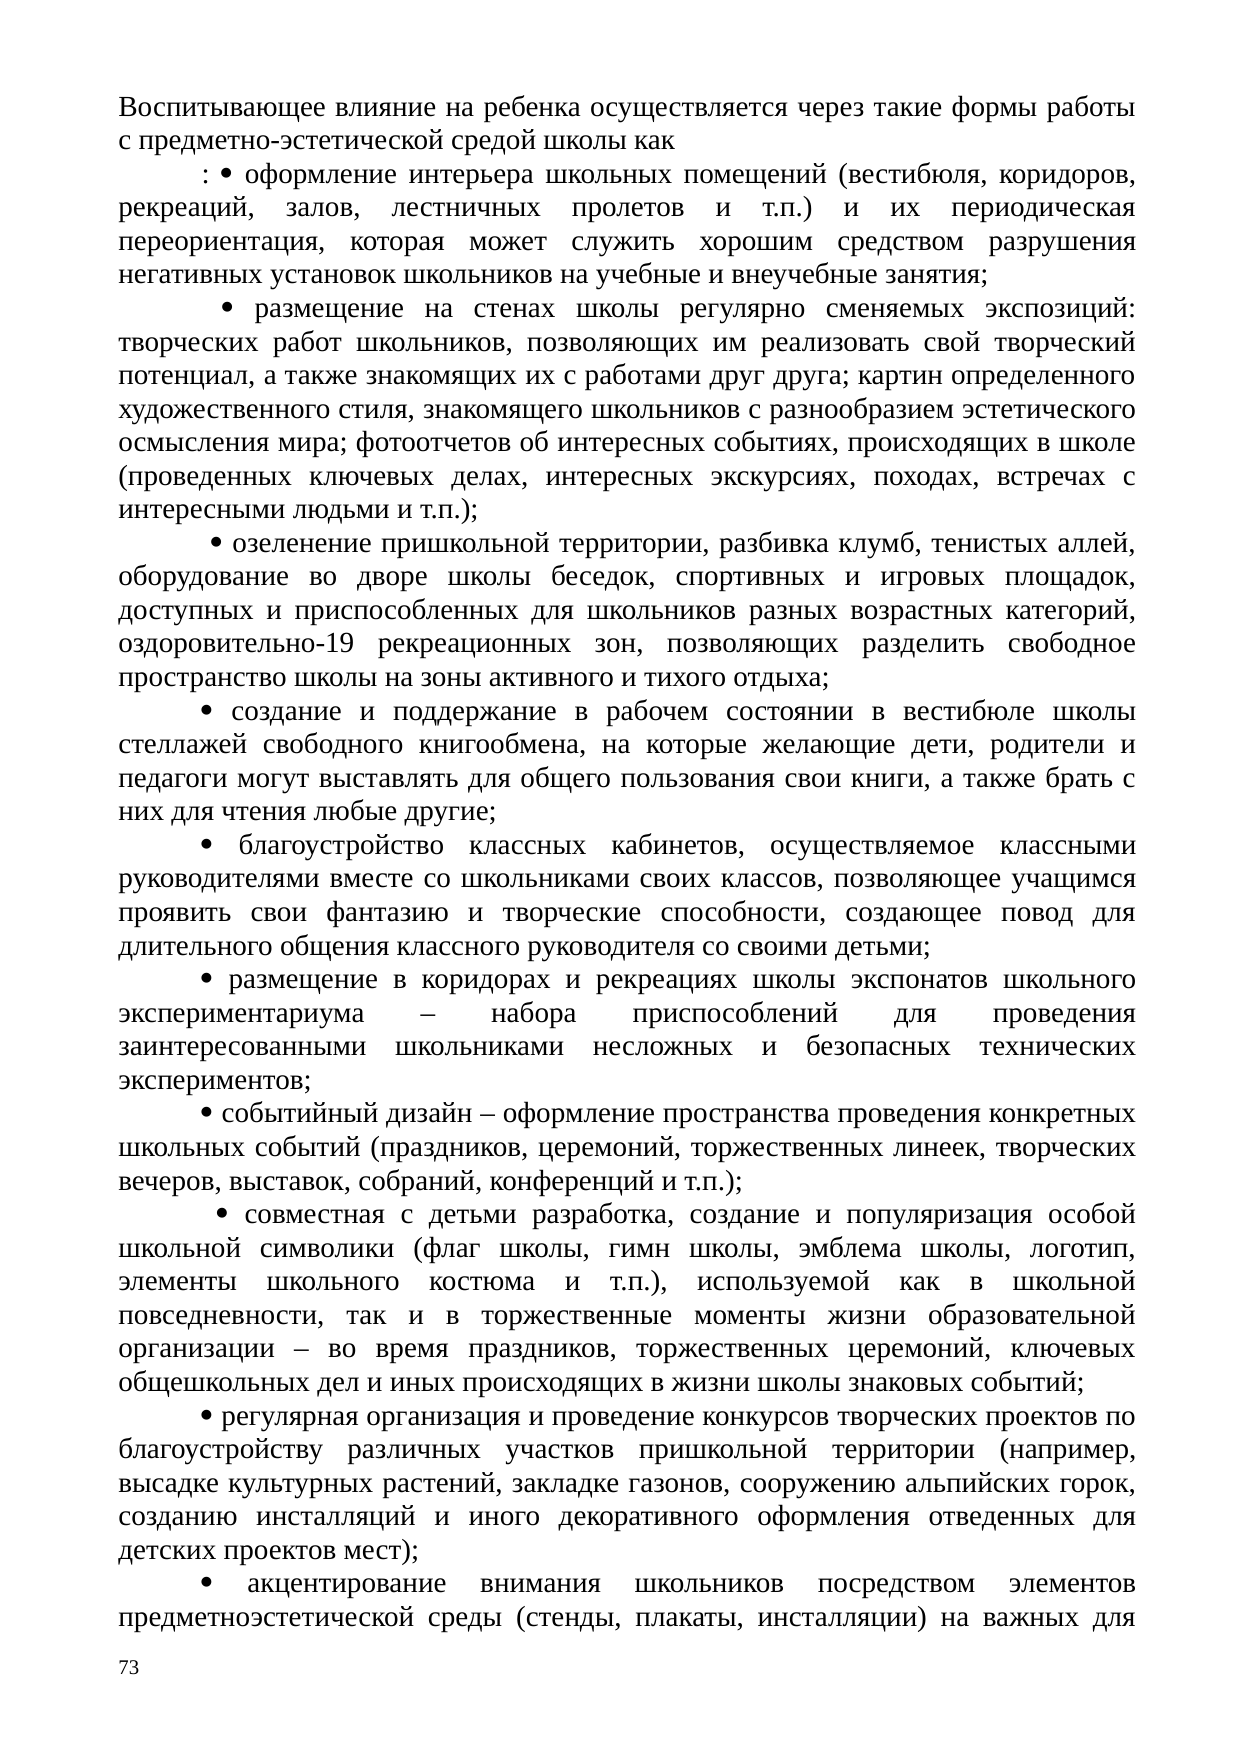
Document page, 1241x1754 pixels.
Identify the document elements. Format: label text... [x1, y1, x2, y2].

text Воспитывающее влияние на ребенка осуществляется через такие формы работы с предметно-эстетической средой школы как [118, 89, 1137, 156]
text  размещение в коридорах и рекреациях школы экспонатов школьного экспериментариума – набора приспособлений для проведения заинтересованными школьниками несложных и безопасных технических экспериментов; [118, 961, 1137, 1096]
text  совместная с детьми разработка, создание и популяризация особой школьной символики (флаг школы, гимн школы, эмблема школы, логотип, элементы школьного костюма и т.п.), используемой как в школьной повседневности, так и в торжественные моменты жизни образовательной организации – во время праздников, торжественных церемоний, ключевых общешкольных дел и иных происходящих в жизни школы знаковых событий; [118, 1196, 1137, 1398]
text  регулярная организация и проведение конкурсов творческих проектов по благоустройству различных участков пришкольной территории (например, высадке культурных растений, закладке газонов, сооружению альпийских горок, созданию инсталляций и иного декоративного оформления отведенных для детских проектов мест); [118, 1398, 1137, 1565]
text  озеленение пришкольной территории, разбивка клумб, тенистых аллей, оборудование во дворе школы беседок, спортивных и игровых площадок, доступных и приспособленных для школьников разных возрастных категорий, оздоровительно-19 рекреационных зон, позволяющих разделить свободное пространство школы на зоны активного и тихого отдыха; [118, 525, 1137, 693]
text  акцентирование внимания школьников посредством элементов предметноэстетической среды (стенды, плакаты, инсталляции) на важных для [118, 1565, 1137, 1633]
text  создание и поддержание в рабочем состоянии в вестибюле школы стеллажей свободного книгообмена, на которые желающие дети, родители и педагоги могут выставлять для общего пользования свои книги, а также брать с них для чтения любые другие; [118, 693, 1137, 827]
text  событийный дизайн – оформление пространства проведения конкретных школьных событий (праздников, церемоний, торжественных линеек, творческих вечеров, выставок, собраний, конференций и т.п.); [118, 1096, 1137, 1196]
text  размещение на стенах школы регулярно сменяемых экспозиций: творческих работ школьников, позволяющих им реализовать свой творческий потенциал, а также знакомящих их с работами друг друга; картин определенного художественного стиля, знакомящего школьников с разнообразием эстетического осмысления мира; фотоотчетов об интересных событиях, происходящих в школе (проведенных ключевых делах, интересных экскурсиях, походах, встречах с интересными людьми и т.п.); [118, 290, 1137, 525]
text  благоустройство классных кабинетов, осуществляемое классными руководителями вместе со школьниками своих классов, позволяющее учащимся проявить свои фантазию и творческие способности, создающее повод для длительного общения классного руководителя со своими детьми; [118, 827, 1137, 961]
text :  оформление интерьера школьных помещений (вестибюля, коридоров, рекреаций, залов, лестничных пролетов и т.п.) и их периодическая переориентация, которая может служить хорошим средством разрушения негативных установок школьников на учебные и внеучебные занятия; [118, 156, 1137, 290]
